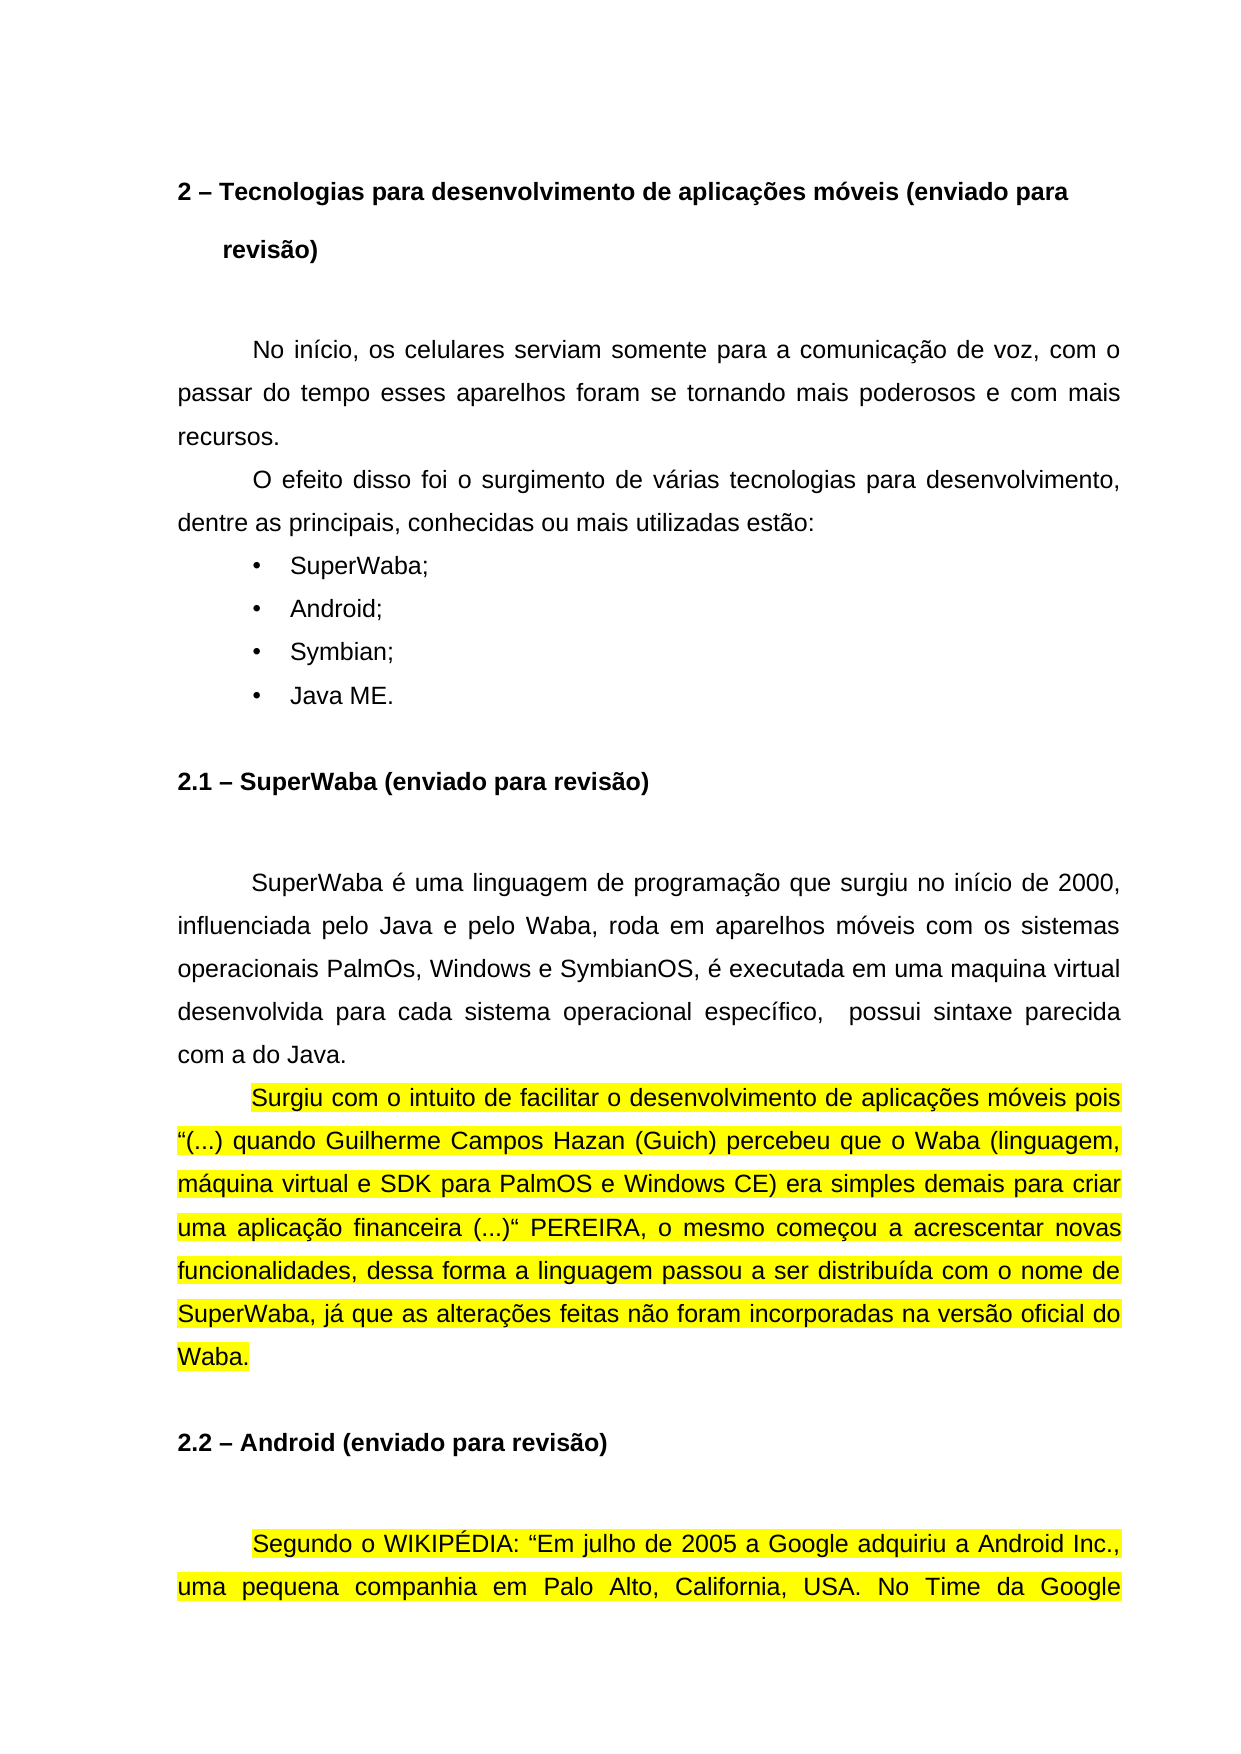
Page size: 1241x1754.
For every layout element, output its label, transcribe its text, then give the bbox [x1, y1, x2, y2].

list Android; [252, 594, 1122, 623]
text No início, os celulares serviam somente para a comunicação de voz, com o passar do tempo esses aparelhos foram se tornando mais poderosos e com mais recursos. [177, 335, 1122, 450]
subtitle 2 – Tecnologias para desenvolvimento de aplicações móveis (enviado para revisão) [177, 177, 1122, 263]
subtitle 2.2 – Android (enviado para revisão) [177, 1428, 1122, 1457]
text O efeito disso foi o surgimento de várias tecnologias para desenvolvimento, dentre as principais, conhecidas ou mais utilizadas estão: [177, 465, 1122, 537]
list Java ME. [252, 681, 1122, 709]
subtitle 2.1 – SuperWaba (enviado para revisão) [177, 767, 1122, 796]
text SuperWaba é uma linguagem de programação que surgiu no início de 2000, influenciada pelo Java e pelo Waba, roda em aparelhos móveis com os sistemas operacionais PalmOs, Windows e SymbianOS, é executada em uma maquina virtual desenvolvida para cada sistema operacional específico, possui sintaxe parecida com a do Java. [177, 868, 1122, 1069]
list Symbian; [252, 637, 1122, 666]
text Segundo o WIKIPÉDIA: “Em julho de 2005 a Google adquiriu a Android Inc., uma pequena companhia em Palo Alto, California, USA. No Time da Google [177, 1529, 1122, 1601]
list SuperWaba; [252, 551, 1122, 580]
text Surgiu com o intuito de facilitar o desenvolvimento de aplicações móveis pois “(...) quando Guilherme Campos Hazan (Guich) percebeu que o Waba (linguagem, máquina virtual e SDK para PalmOS e Windows CE) era simples demais para criar uma aplicação financeira (...)“ PEREIRA, o mesmo começou a acrescentar novas funcionalidades, dessa forma a linguagem passou a ser distribuída com o nome de SuperWaba, já que as alterações feitas não foram incorporadas na versão oficial do Waba. [177, 1083, 1122, 1371]
